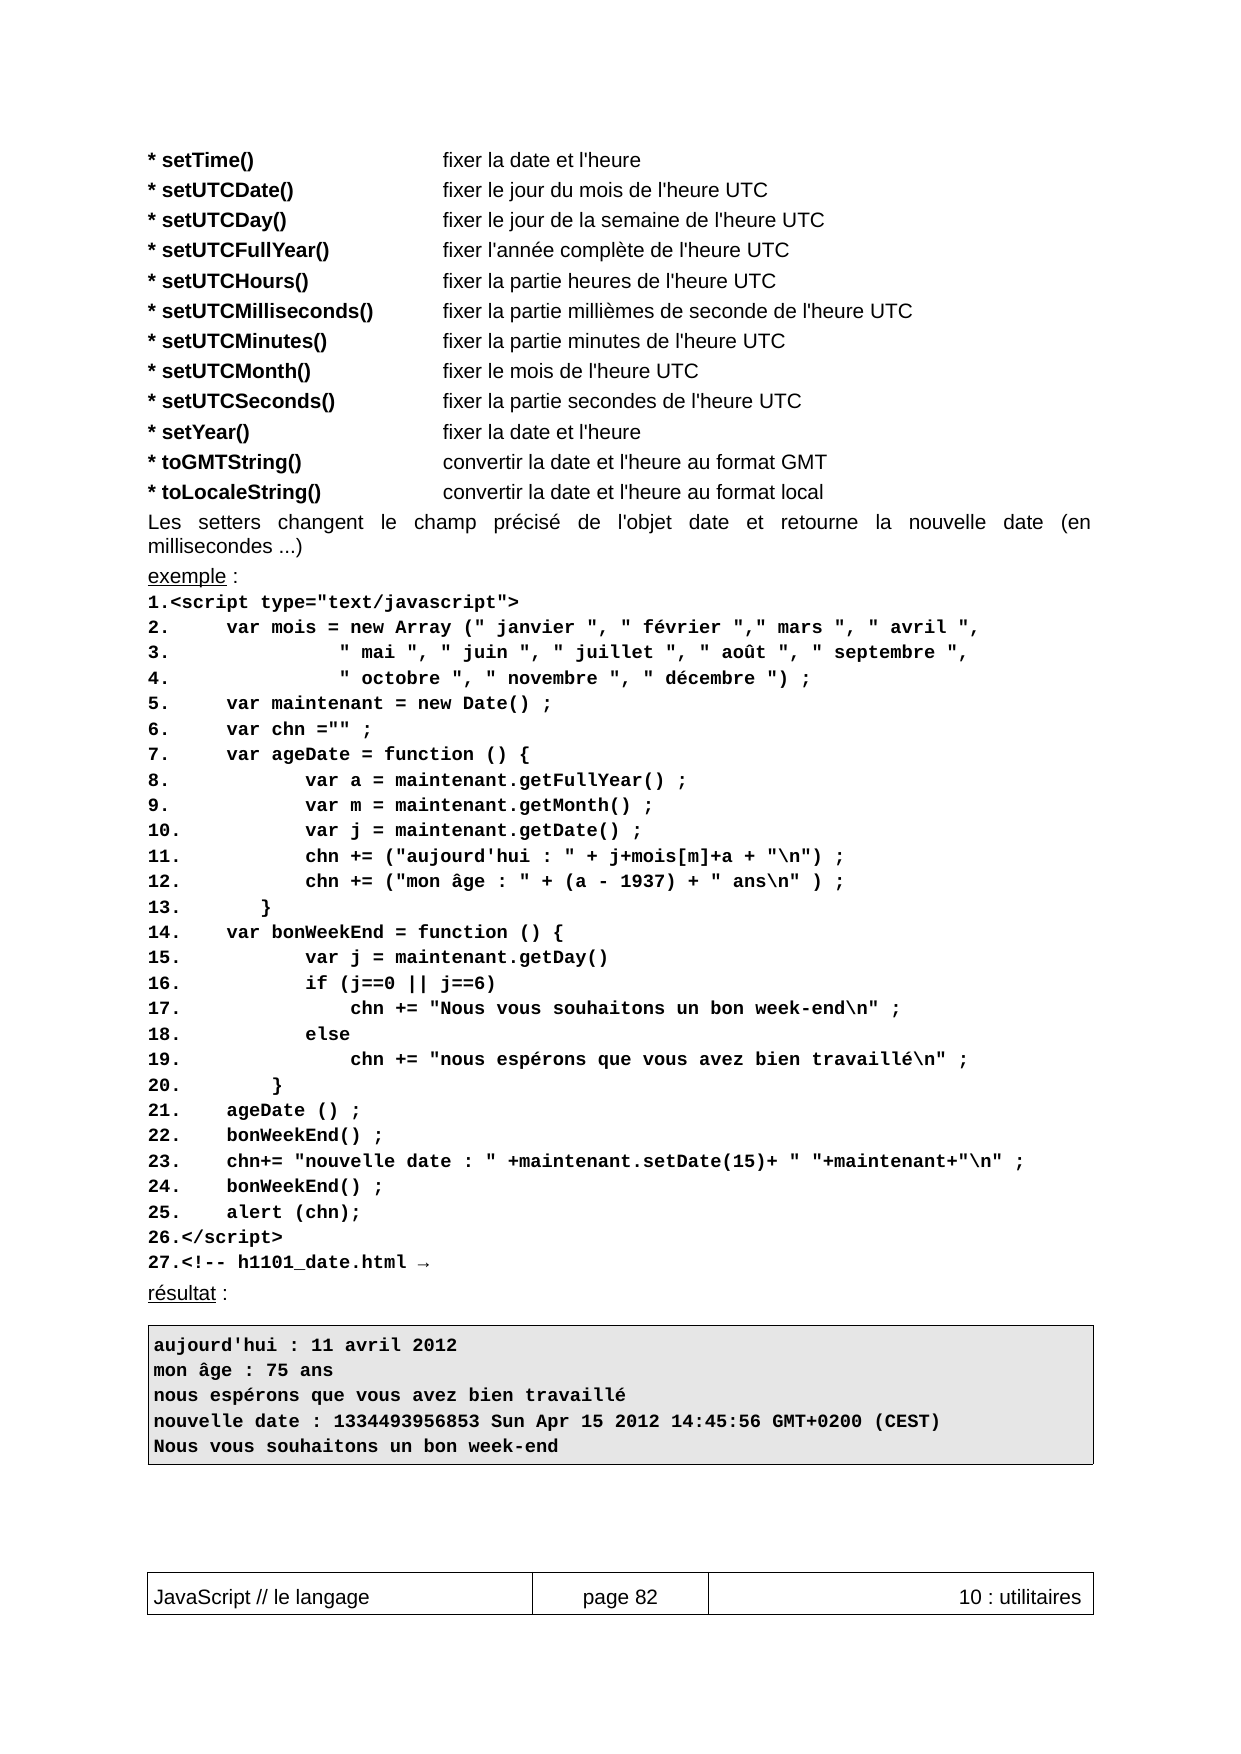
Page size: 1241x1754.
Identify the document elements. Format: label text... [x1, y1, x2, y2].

list " octobre ", " novembre ", " décembre ") ; [148, 669, 1093, 690]
list alert (chn); [148, 1202, 1093, 1224]
text * setUTCHours() fixer la partie heures de l'heure UTC [148, 268, 1093, 292]
text Les setters changent le champ précisé de l'objet date et retourne la nouvelle date (en millisecondes ...) [148, 510, 1093, 558]
list var m = maintenant.getMonth() ; [148, 796, 1093, 817]
list else [148, 1024, 1093, 1046]
text * setUTCMinutes() fixer la partie minutes de l'heure UTC [148, 329, 1093, 353]
text * toLocaleString() convertir la date et l'heure au format local [148, 480, 1093, 504]
text * setTime() fixer la date et l'heure [148, 148, 1093, 172]
text * setUTCDate() fixer le jour du mois de l'heure UTC [148, 178, 1093, 202]
list chn += ("aujourd'hui : " + j+mois[m]+a + "\n") ; [148, 847, 1093, 868]
list résultat : [148, 1281, 1093, 1305]
list var bonWeekEnd = function () { [148, 923, 1093, 944]
list var j = maintenant.getDay() [148, 948, 1093, 969]
list } [148, 897, 1093, 919]
text * setYear() fixer la date et l'heure [148, 419, 1093, 443]
list if (j==0 || j==6) [148, 974, 1093, 995]
list var a = maintenant.getFullYear() ; [148, 770, 1093, 792]
text * setUTCSeconds() fixer la partie secondes de l'heure UTC [148, 389, 1093, 413]
table_header aujourd'hui : 11 avril 2012 mon âge : 75 ans nous espérons que vous avez bien travaillé nouvelle date : 1334493956853 Sun Apr 15 2012 14:45:56 GMT+0200 (CEST) Nous vous souhaitons un bon week-end [149, 1326, 1093, 1464]
text * setUTCDay() fixer le jour de la semaine de l'heure UTC [148, 208, 1093, 232]
list ageDate () ; [148, 1101, 1093, 1122]
list var maintenant = new Date() ; [148, 694, 1093, 715]
list var mois = new Array (" janvier ", " février "," mars ", " avril ", [148, 618, 1093, 639]
list chn += ("mon âge : " + (a - 1937) + " ans\n" ) ; [148, 872, 1093, 893]
list bonWeekEnd() ; [148, 1177, 1093, 1198]
list } [148, 1075, 1093, 1097]
list var j = maintenant.getDate() ; [148, 821, 1093, 842]
text * setUTCMilliseconds() fixer la partie millièmes de seconde de l'heure UTC [148, 299, 1093, 323]
text * setUTCFullYear() fixer l'année complète de l'heure UTC [148, 238, 1093, 262]
list </script> [148, 1228, 1093, 1249]
text * toGMTString() convertir la date et l'heure au format GMT [148, 450, 1093, 474]
list bonWeekEnd() ; [148, 1126, 1093, 1147]
list chn += "Nous vous souhaitons un bon week-end\n" ; [148, 999, 1093, 1020]
text * setUTCMonth() fixer le mois de l'heure UTC [148, 359, 1093, 383]
text exemple : [148, 564, 1093, 588]
list <!-- h1101_date.html → [148, 1253, 1093, 1274]
list " mai ", " juin ", " juillet ", " août ", " septembre ", [148, 643, 1093, 664]
list var ageDate = function () { [148, 745, 1093, 766]
list chn+= "nouvelle date : " +maintenant.setDate(15)+ " "+maintenant+"\n" ; [148, 1152, 1093, 1173]
list var chn ="" ; [148, 719, 1093, 741]
list <script type="text/javascript"> [148, 592, 1093, 614]
list chn += "nous espérons que vous avez bien travaillé\n" ; [148, 1050, 1093, 1071]
